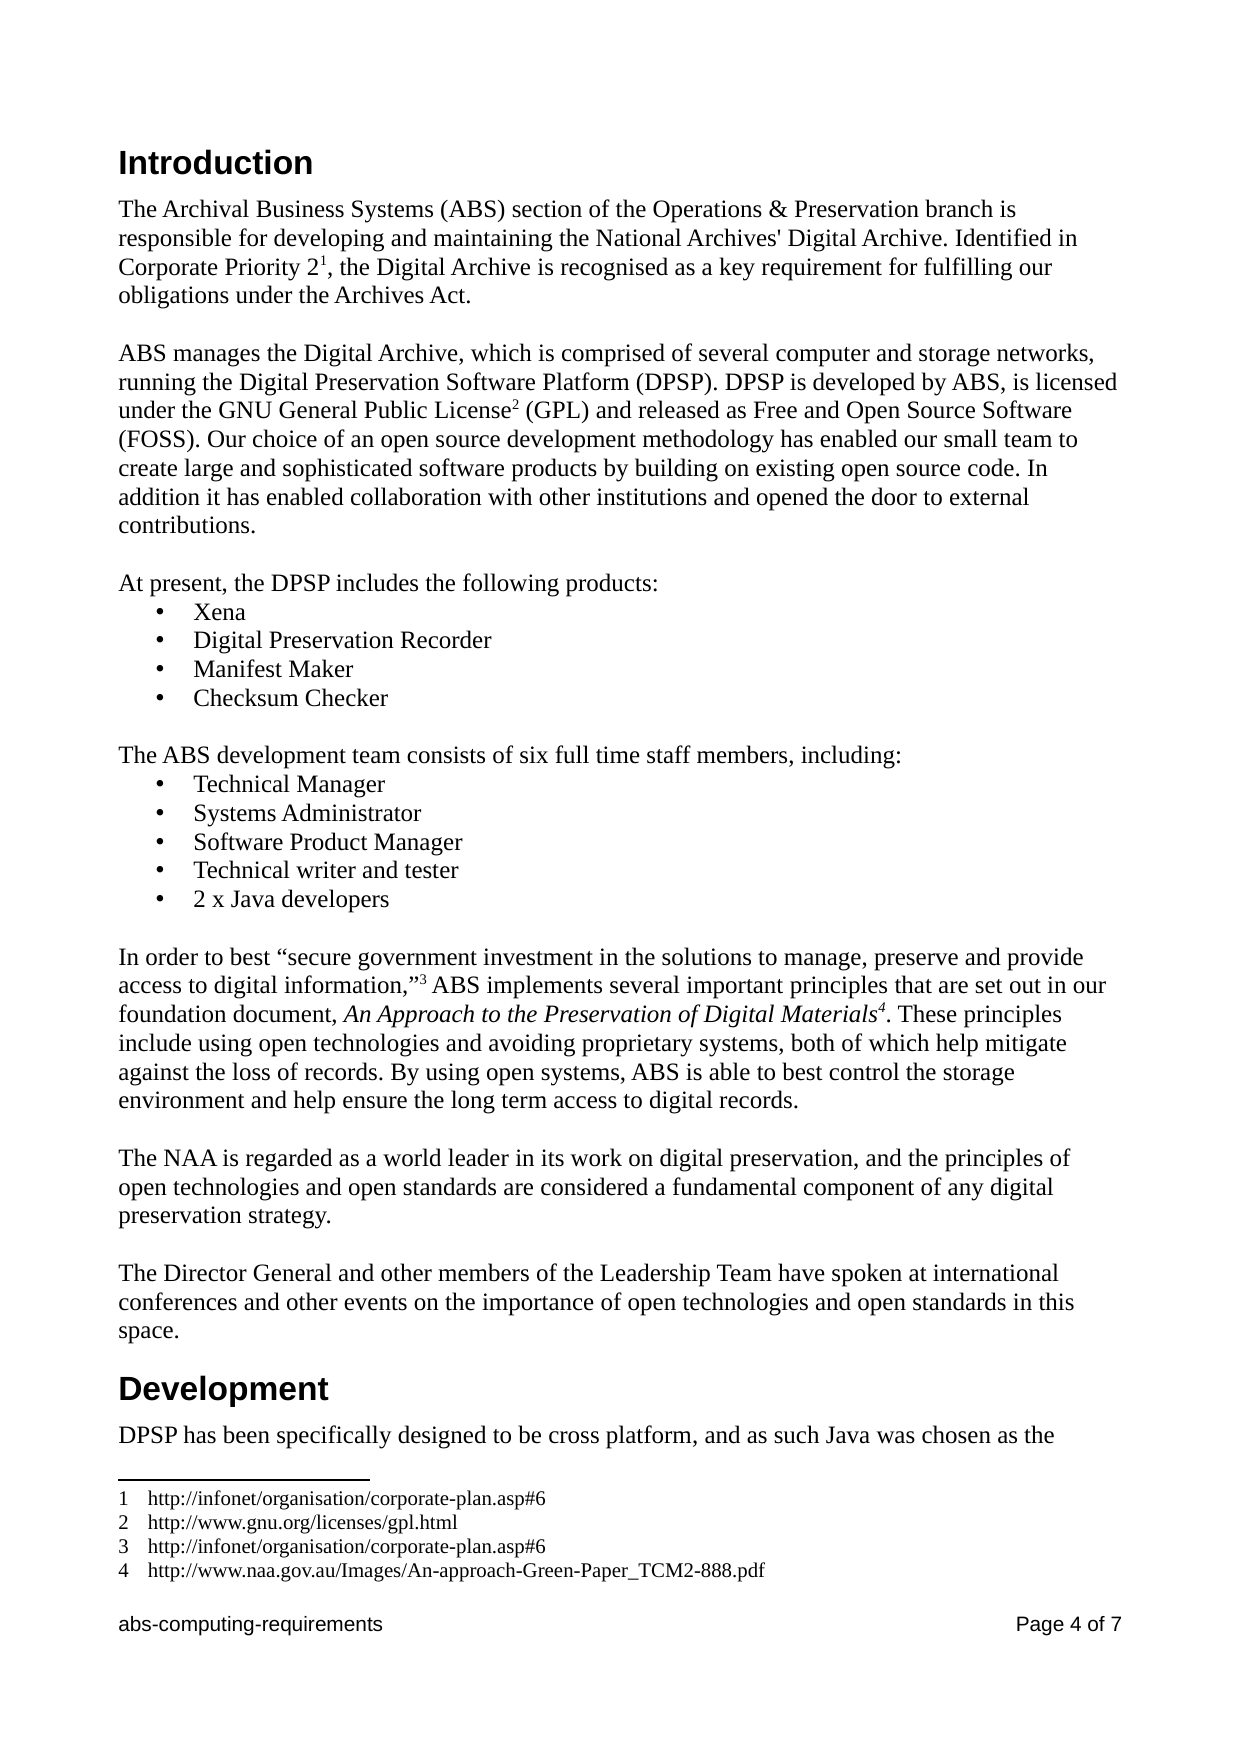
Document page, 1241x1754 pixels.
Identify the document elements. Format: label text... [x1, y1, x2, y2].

list Xena [156, 597, 1122, 626]
text At present, the DPSP includes the following products: [118, 568, 1122, 597]
text DPSP has been specifically designed to be cross platform, and as such Java was chosen as the [118, 1420, 1122, 1449]
list Systems Administrator [156, 798, 1122, 827]
list Software Product Manager [156, 827, 1122, 856]
text http://infonet/organisation/corporate-plan.asp#6 [118, 1534, 1122, 1558]
text http://infonet/organisation/corporate-plan.asp#6 [118, 1486, 1122, 1510]
list 2 x Java developers [156, 884, 1122, 913]
list Digital Preservation Recorder [156, 626, 1122, 654]
text The ABS development team consists of six full time staff members, including: [118, 741, 1122, 769]
list Technical Manager [156, 769, 1122, 798]
subtitle Introduction [118, 143, 1122, 182]
text The Archival Business Systems (ABS) section of the Operations & Preservation branch is responsible for developing and maintaining the National Archives' Digital Archive. Identified in Corporate Priority 2, the Digital Archive is recognised as a key requirement for fulfilling our obligations under the Archives Act. [118, 194, 1122, 309]
text ABS manages the Digital Archive, which is comprised of several computer and storage networks, running the Digital Preservation Software Platform (DPSP). DPSP is developed by ABS, is licensed under the GNU General Public License (GPL) and released as Free and Open Source Software (FOSS). Our choice of an open source development methodology has enabled our small team to create large and sophisticated software products by building on existing open source code. In addition it has enabled collaboration with other institutions and opened the door to external contributions. [118, 338, 1122, 539]
subtitle Development [118, 1369, 1122, 1408]
text The NAA is regarded as a world leader in its work on digital preservation, and the principles of open technologies and open standards are considered a fundamental component of any digital preservation strategy. [118, 1143, 1122, 1229]
text http://www.naa.gov.au/Images/An-approach-Green-Paper_TCM2-888.pdf [118, 1558, 1122, 1582]
text http://www.gnu.org/licenses/gpl.html [118, 1510, 1122, 1534]
list Manifest Maker [156, 654, 1122, 683]
text In order to best “secure government investment in the solutions to manage, preserve and provide access to digital information,” ABS implements several important principles that are set out in our foundation document, An Approach to the Preservation of Digital Materials. These principles include using open technologies and avoiding proprietary systems, both of which help mitigate against the loss of records. By using open systems, ABS is able to best control the storage environment and help ensure the long term access to digital records. [118, 942, 1122, 1114]
list Checksum Checker [156, 683, 1122, 712]
text The Director General and other members of the Leadership Team have spoken at international conferences and other events on the importance of open technologies and open standards in this space. [118, 1258, 1122, 1344]
list Technical writer and tester [156, 856, 1122, 884]
